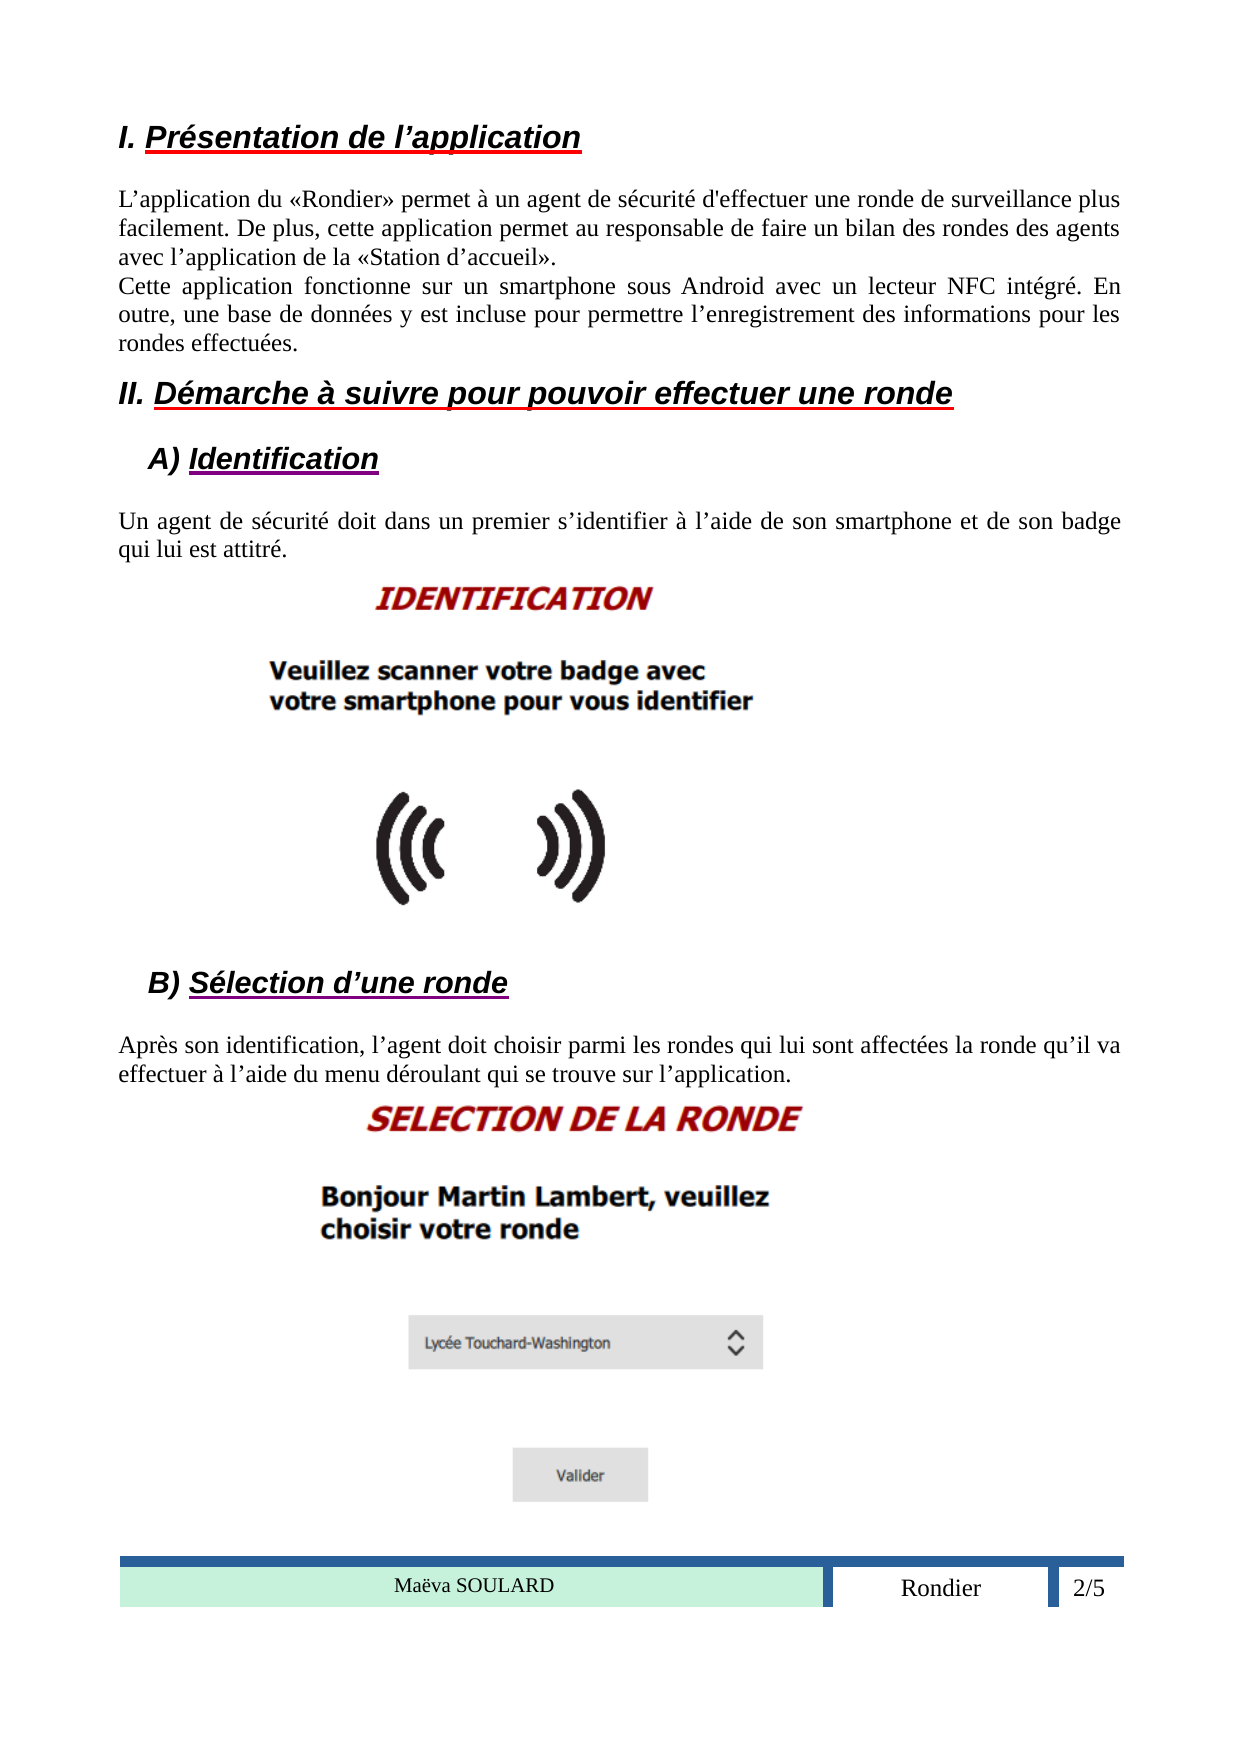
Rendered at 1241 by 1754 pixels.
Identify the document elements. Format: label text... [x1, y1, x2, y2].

text Un agent de sécurité doit dans un premier s’identifier à l’aide de son smartphone et de son badge qui lui est attitré. [118, 506, 1122, 563]
subtitle Sélection d’une ronde [118, 965, 1122, 1000]
picture [310, 1096, 812, 1521]
text Cette application fonctionne sur un smartphone sous Android avec un lecteur NFC intégré. En outre, une base de données y est incluse pour permettre l’enregistrement des informations pour les rondes effectuées. [118, 271, 1122, 357]
subtitle Démarche à suivre pour pouvoir effectuer une ronde [118, 375, 1122, 412]
text Après son identification, l’agent doit choisir parmi les rondes qui lui sont affectées la ronde qu’il va effectuer à l’aide du menu déroulant qui se trouve sur l’application. [118, 1030, 1122, 1087]
subtitle Identification [118, 441, 1122, 476]
subtitle Présentation de l’application [118, 118, 1122, 155]
text L’application du «Rondier» permet à un agent de sécurité d'effectuer une ronde de surveillance plus facilement. De plus, cette application permet au responsable de faire un bilan des rondes des agents avec l’application de la «Station d’accueil». [118, 184, 1122, 271]
picture [261, 571, 767, 919]
